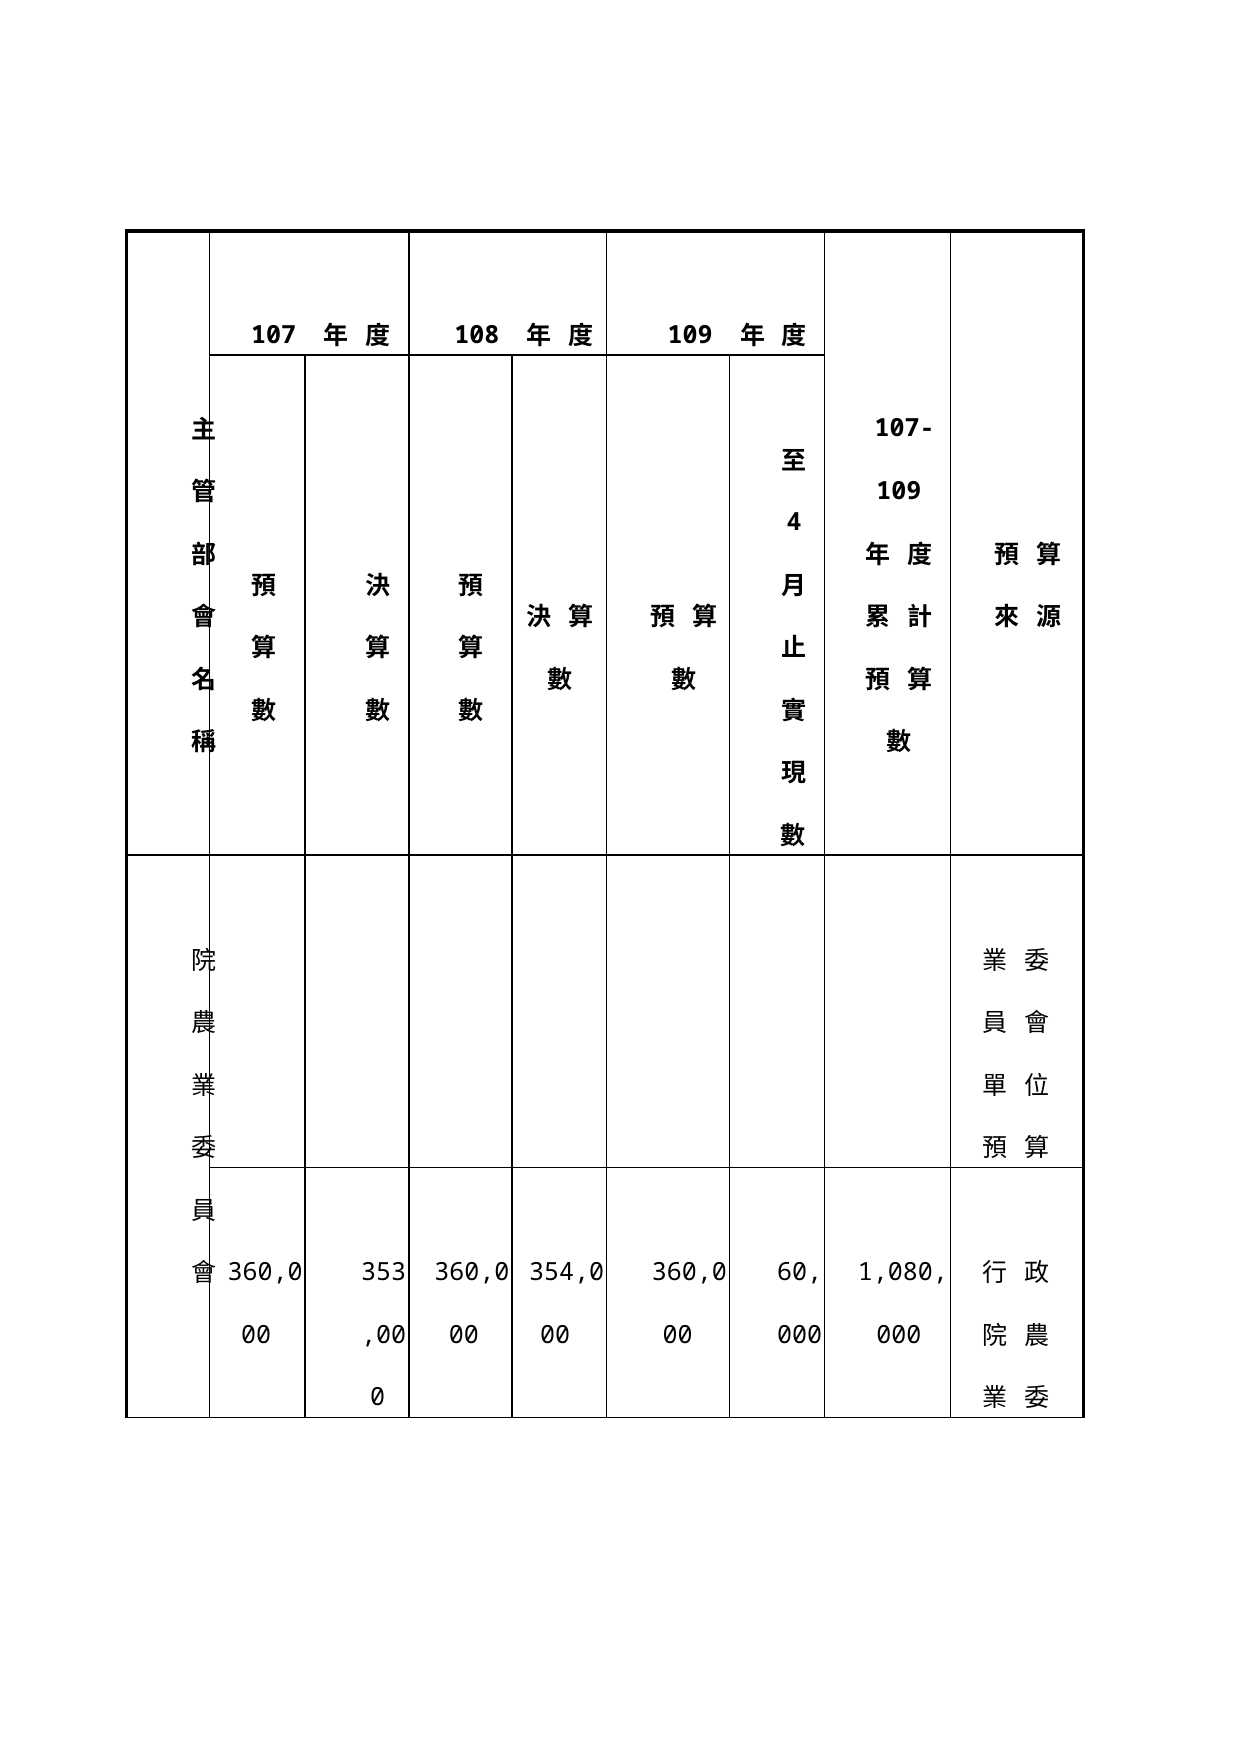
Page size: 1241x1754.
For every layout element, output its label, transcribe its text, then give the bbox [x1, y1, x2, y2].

table_cell 行政院農業委員會 [128, 856, 209, 1417]
table_cell 行政院農業委 [951, 1168, 1082, 1417]
table_cell [513, 856, 606, 1167]
table_cell [607, 856, 729, 1167]
table_cell 353,000 [306, 1168, 408, 1417]
table_cell 至4月止實現數 [730, 356, 824, 854]
table_header 預算來源 [951, 233, 1082, 854]
table_cell [306, 856, 408, 1167]
table_header 主管部會名稱 [128, 233, 209, 854]
table_cell 354,000 [513, 1168, 606, 1417]
table_cell 360,000 [410, 1168, 511, 1417]
table_cell 決算數 [513, 356, 606, 854]
table_cell 預算數 [410, 356, 511, 854]
table_cell 60,000 [730, 1168, 824, 1417]
table_header 108年度 [410, 233, 606, 354]
table_cell 360,000 [210, 1168, 304, 1417]
table_cell 預算數 [210, 356, 304, 854]
table_cell [730, 856, 824, 1167]
table_cell [410, 856, 511, 1167]
table_cell 9,600 [210, 856, 304, 1167]
table_header 107-109年度累計預算數 [825, 233, 950, 854]
table_cell 預算數 [607, 356, 729, 854]
table_cell 業委員會單位預算 [951, 856, 1082, 1167]
table_cell 決算數 [306, 356, 408, 854]
table_cell [825, 856, 950, 1167]
table_header 109年度 [607, 233, 824, 354]
table_header 107年度 [210, 233, 408, 354]
table_cell 1,080,000 [825, 1168, 950, 1417]
table_cell 360,000 [607, 1168, 729, 1417]
